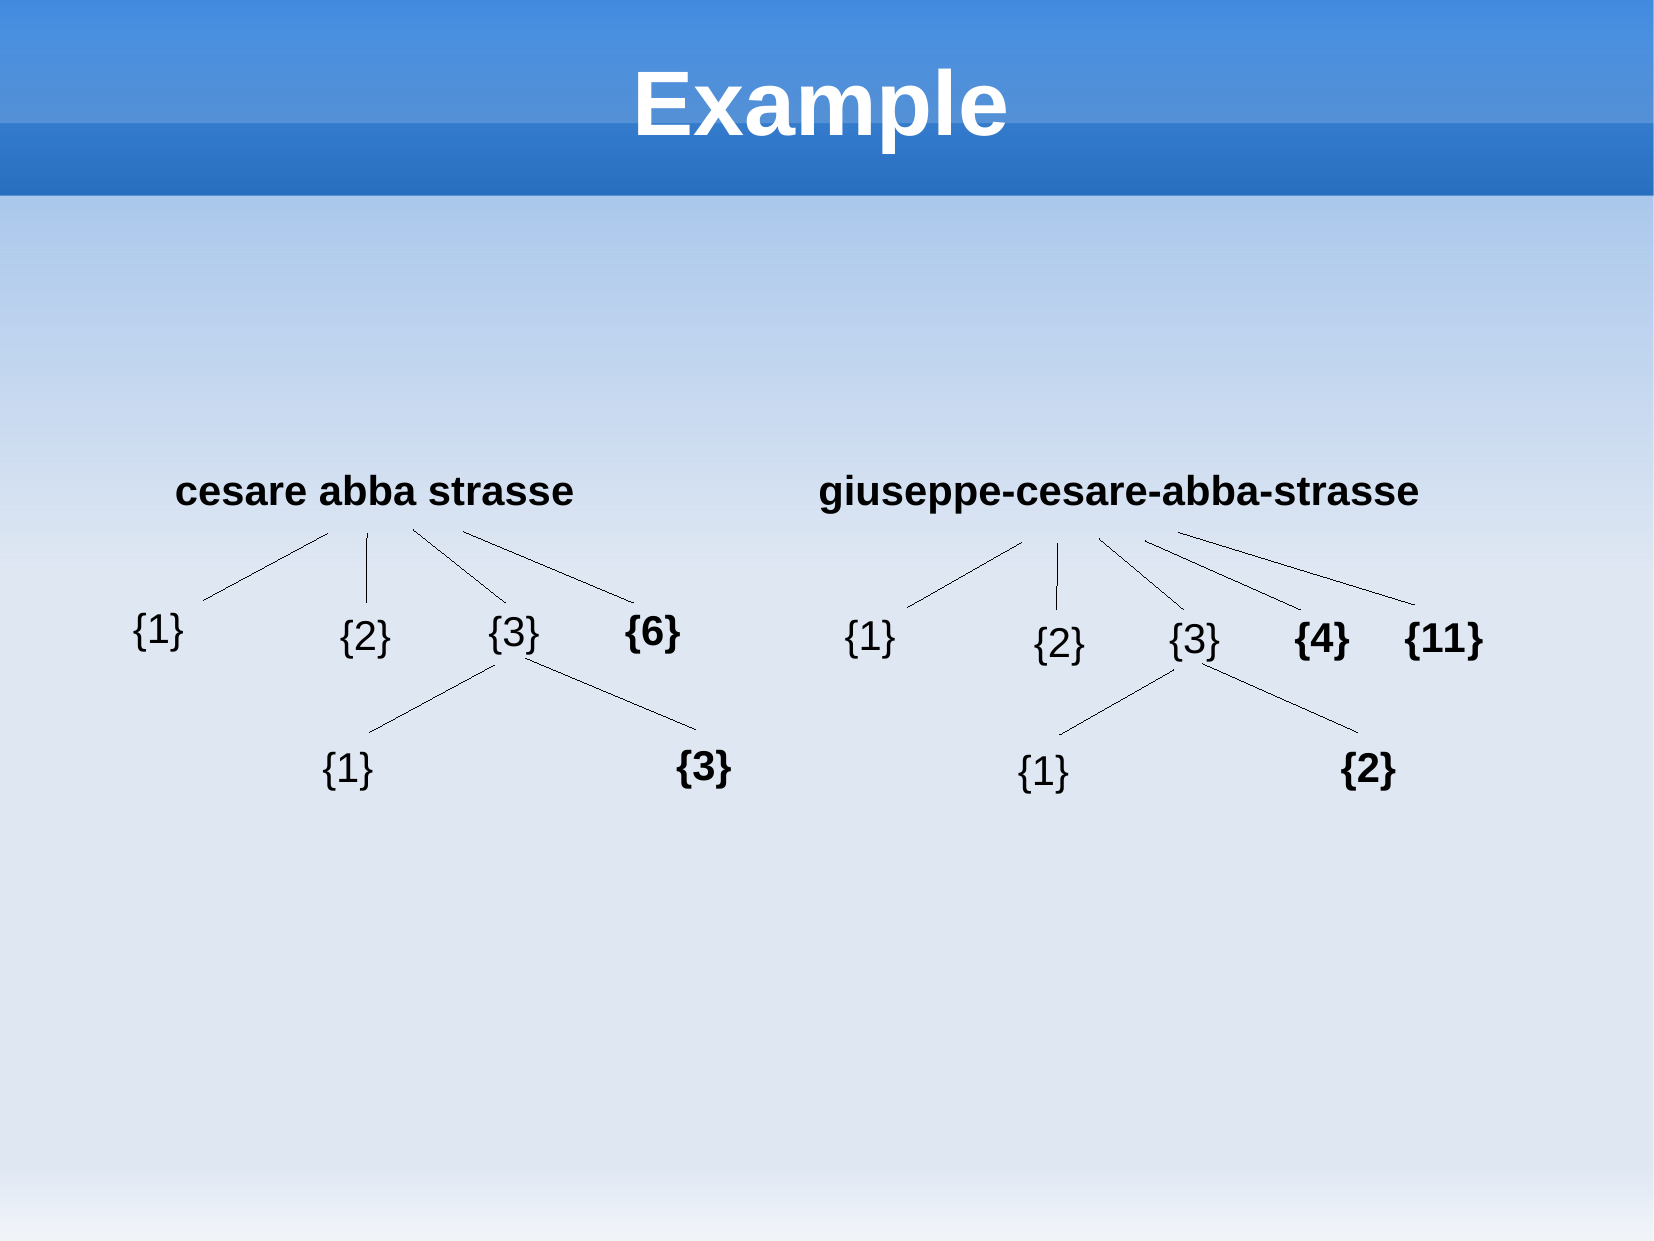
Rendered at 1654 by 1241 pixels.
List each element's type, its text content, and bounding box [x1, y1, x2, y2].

picture [0, 0, 1654, 1241]
text_box {3} [473, 600, 597, 668]
text_box {3} [661, 735, 753, 797]
text_box {6} [610, 600, 702, 662]
text_box {11} [1389, 607, 1506, 687]
title Example [76, 7, 1565, 200]
text_box {2} [325, 605, 441, 673]
text_box giuseppe-cesare-abba-strasse [803, 460, 1512, 554]
text_box {3} [1154, 608, 1268, 673]
text_box {1} [829, 605, 919, 670]
text_box {4} [1279, 607, 1381, 669]
text_box {1} [118, 598, 216, 665]
text_box {1} [1003, 739, 1090, 802]
text_box {1} [307, 737, 403, 799]
text_box {2} [1019, 612, 1125, 678]
text_box {2} [1325, 737, 1433, 812]
text_box cesare abba strasse [160, 460, 750, 528]
